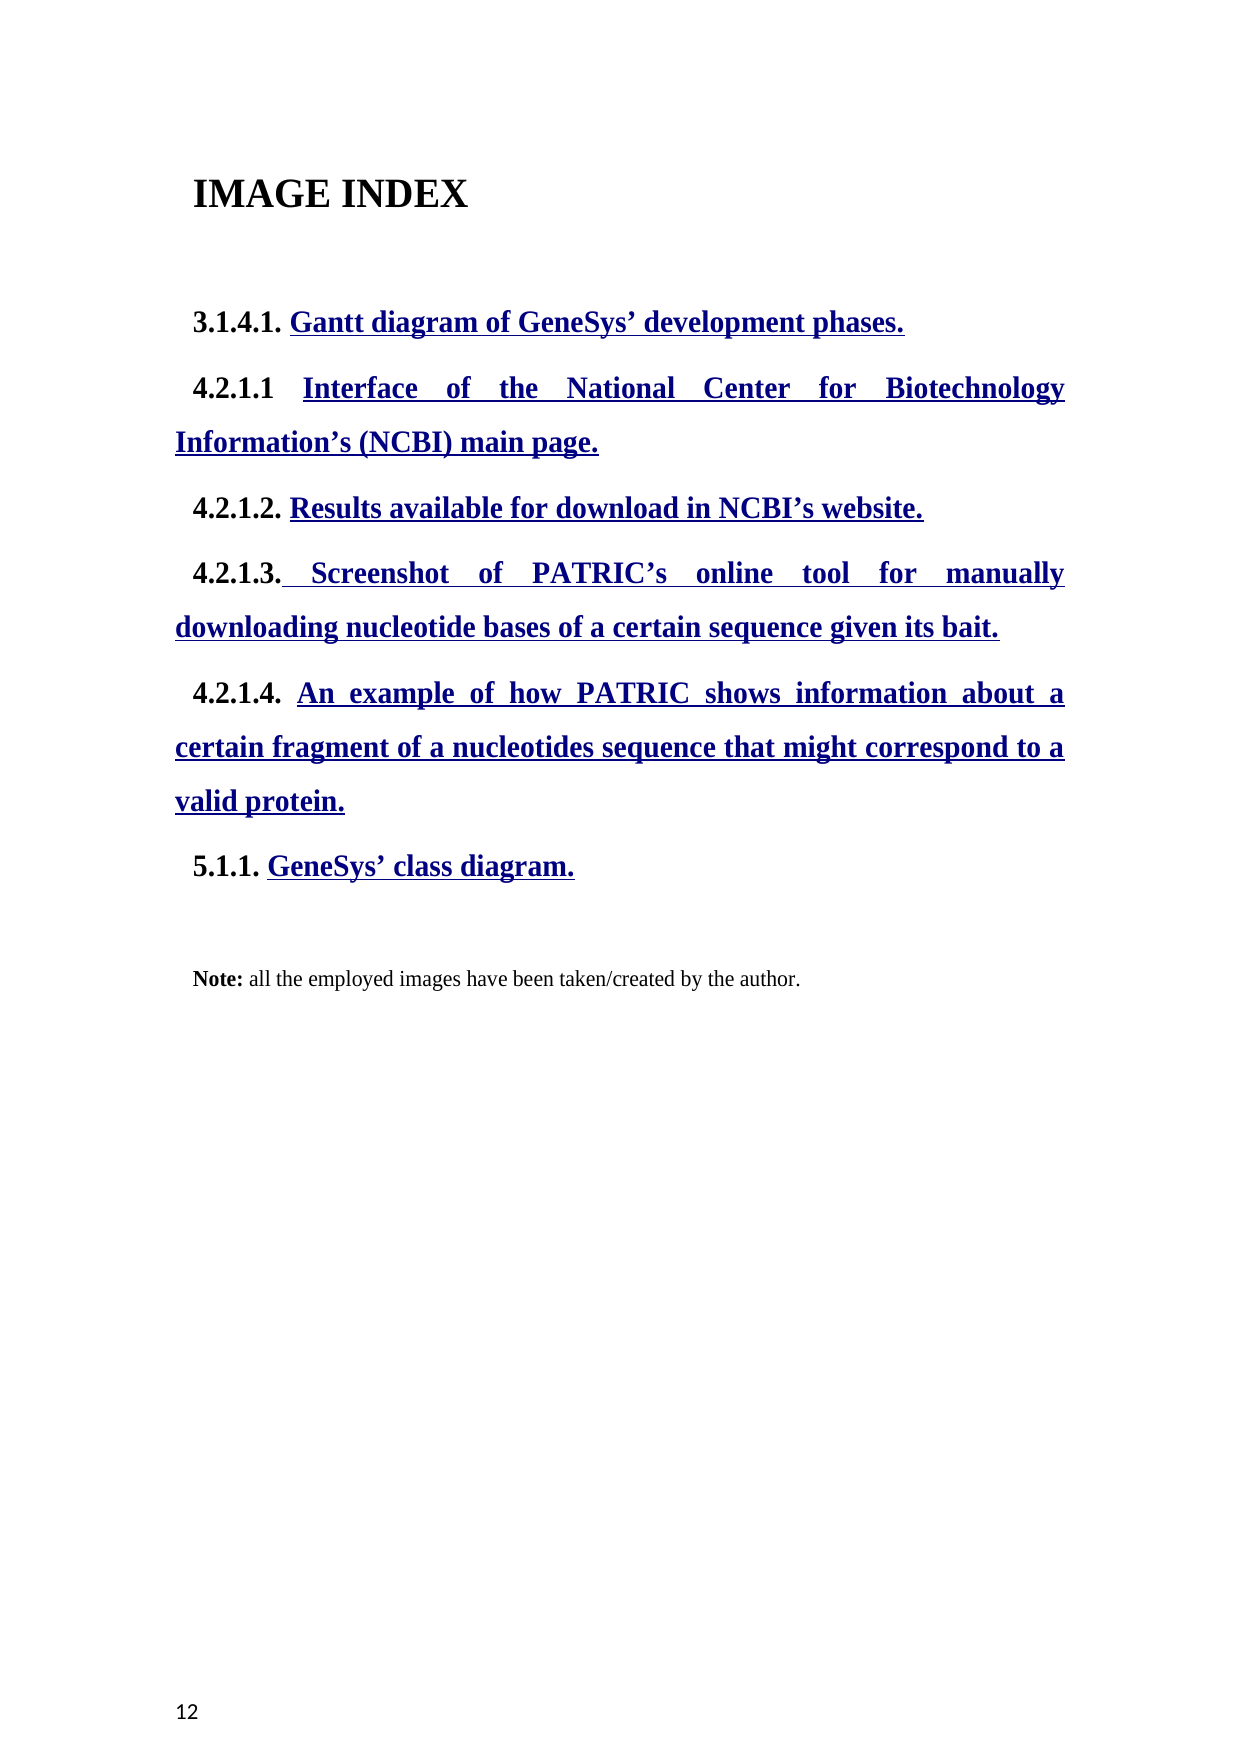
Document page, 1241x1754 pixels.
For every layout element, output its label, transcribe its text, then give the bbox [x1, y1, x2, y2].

text 5.1.1. GeneSys’ class diagram. [175, 848, 1065, 883]
text 3.1.4.1. Gantt diagram of GeneSys’ development phases. [175, 303, 1065, 339]
text Note: all the employed images have been taken/created by the author. [175, 965, 1065, 991]
text 4.2.1.1 Interface of the National Center for Biotechnology Information’s (NCBI) main page. [175, 369, 1065, 459]
text 4.2.1.4. An example of how PATRIC shows information about a certain fragment of a nucleotides sequence that might correspond to a [175, 674, 1065, 759]
text 4.2.1.2. Results available for download in NCBI’s website. [175, 489, 1065, 525]
text IMAGE INDEX [175, 168, 1065, 216]
text valid protein. [175, 761, 1065, 818]
text 4.2.1.3. Screenshot of PATRIC’s online tool for manually downloading nucleotide bases of a certain sequence given its bait. [175, 554, 1065, 644]
